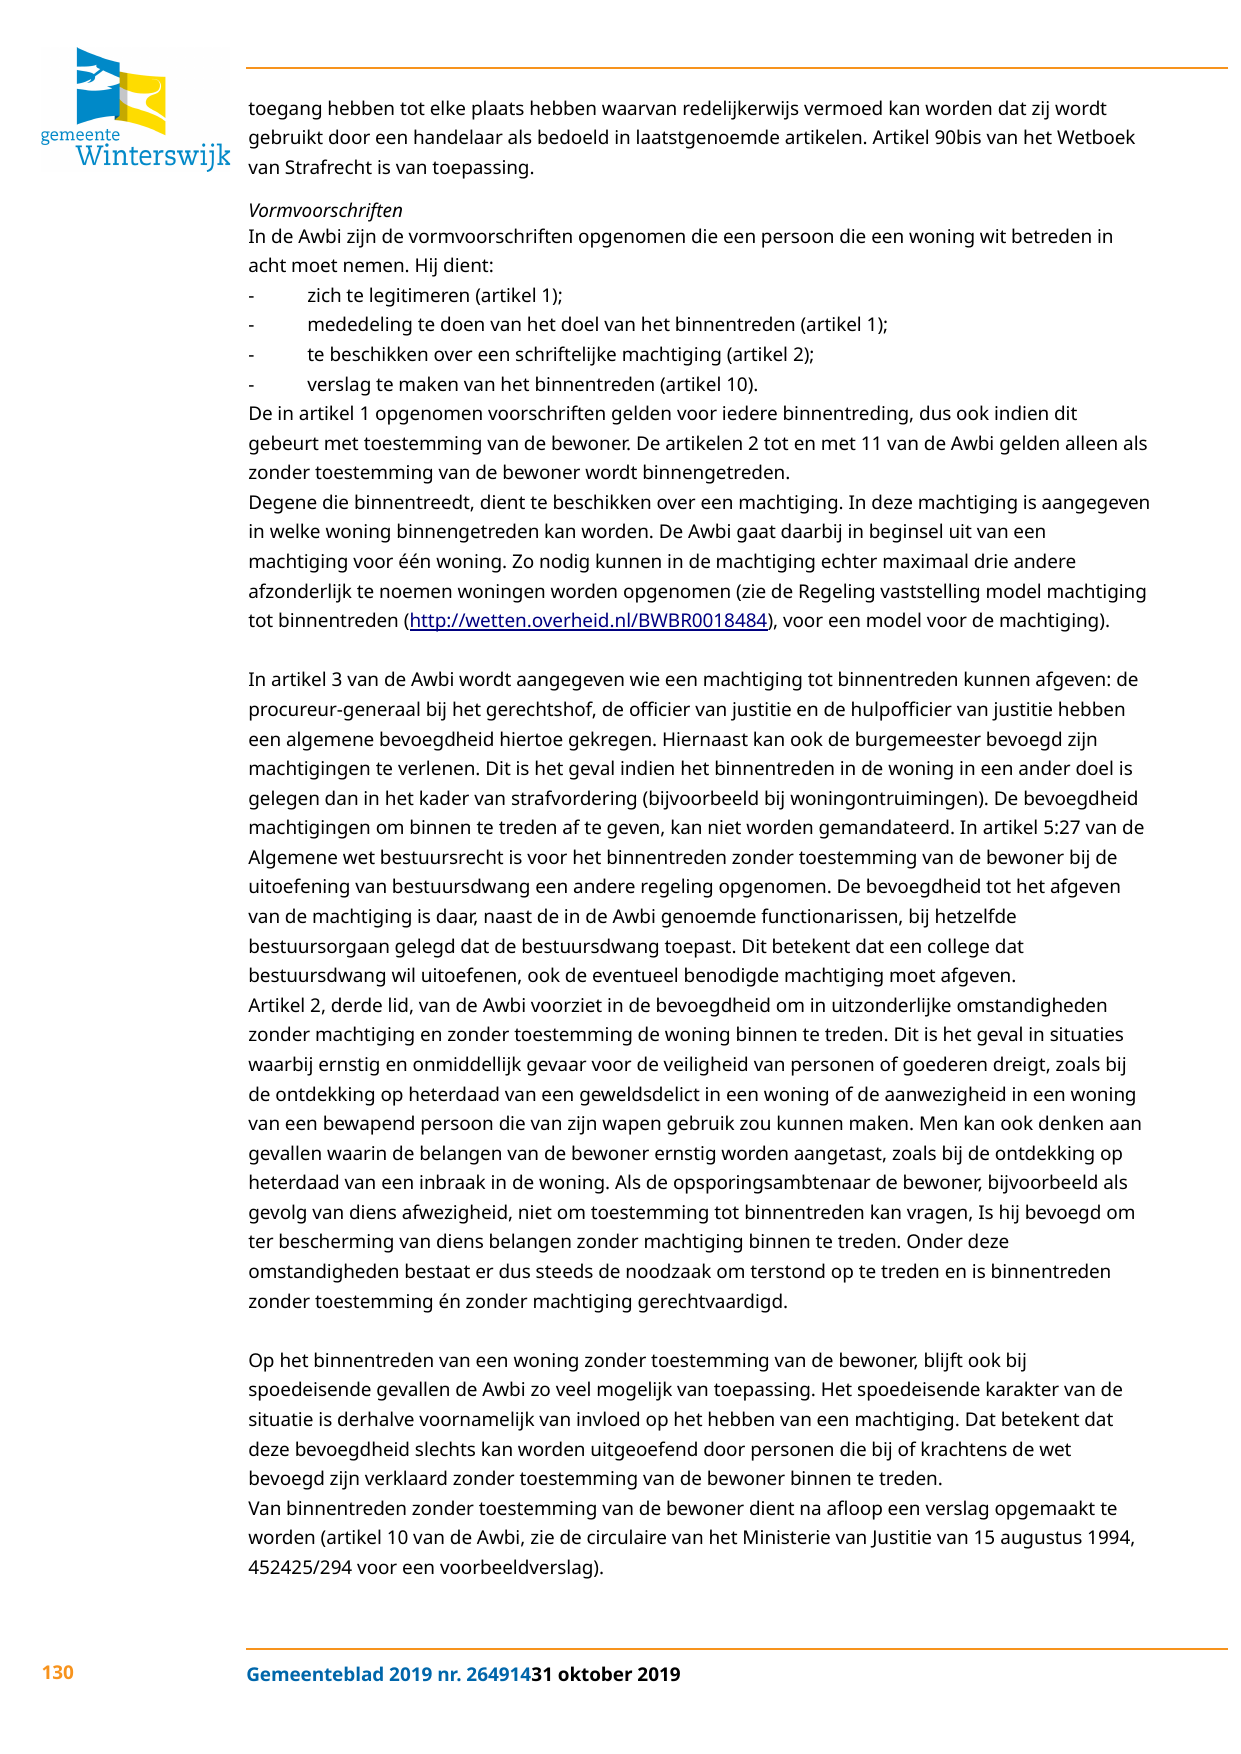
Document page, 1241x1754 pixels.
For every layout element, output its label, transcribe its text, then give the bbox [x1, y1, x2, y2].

text De in artikel 1 opgenomen voorschriften gelden voor iedere binnentreding, dus ook indien dit gebeurt met toestemming van de bewoner. De artikelen 2 tot en met 11 van de Awbi gelden alleen als zonder toestemming van de bewoner wordt binnengetreden. [248, 400, 1152, 485]
text Op het binnentreden van een woning zonder toestemming van de bewoner, blijft ook bij spoedeisende gevallen de Awbi zo veel mogelijk van toepassing. Het spoedeisende karakter van de situatie is derhalve voornamelijk van invloed op het hebben van een machtiging. Dat betekent dat deze bevoegdheid slechts kan worden uitgeoefend door personen die bij of krachtens de wet bevoegd zijn verklaard zonder toestemming van de bewoner binnen te treden. [248, 1347, 1152, 1491]
text In artikel 3 van de Awbi wordt aangegeven wie een machtiging tot binnentreden kunnen afgeven: de procureur-generaal bij het gerechtshof, de officier van justitie en de hulpofficier van justitie hebben een algemene bevoegdheid hiertoe gekregen. Hiernaast kan ook de burgemeester bevoegd zijn machtigingen te verlenen. Dit is het geval indien het binnentreden in de woning in een ander doel is gelegen dan in het kader van strafvordering (bijvoorbeeld bij woningontruimingen). De bevoegdheid machtigingen om binnen te treden af te geven, kan niet worden gemandateerd. In artikel 5:27 van de Algemene wet bestuursrecht is voor het binnentreden zonder toestemming van de bewoner bij de uitoefening van bestuursdwang een andere regeling opgenomen. De bevoegdheid tot het afgeven van de machtiging is daar, naast de in de Awbi genoemde functionarissen, bij hetzelfde bestuursorgaan gelegd dat de bestuursdwang toepast. Dit betekent dat een college dat bestuursdwang wil uitoefenen, ook de eventueel benodigde machtiging moet afgeven. [248, 667, 1152, 988]
list mededeling te doen van het doel van het binnentreden (artikel 1); [248, 312, 1152, 337]
text Degene die binnentreedt, dient te beschikken over een machtiging. In deze machtiging is aangegeven in welke woning binnengetreden kan worden. De Awbi gaat daarbij in beginsel uit van een machtiging voor één woning. Zo nodig kunnen in de machtiging echter maximaal drie andere afzonderlijk te noemen woningen worden opgenomen (zie de Regeling vaststelling model machtiging tot binnentreden (http://wetten.overheid.nl/BWBR0018484), voor een model voor de machtiging). [248, 489, 1152, 633]
picture [225, 153, 231, 162]
list zich te legitimeren (artikel 1); [248, 282, 1152, 308]
text toegang hebben tot elke plaats hebben waarvan redelijkerwijs vermoed kan worden dat zij wordt gebruikt door een handelaar als bedoeld in laatstgenoemde artikelen. Artikel 90bis van het Wetboek van Strafrecht is van toepassing. [248, 95, 1152, 180]
text Artikel 2, derde lid, van de Awbi voorziet in de bevoegdheid om in uitzonderlijke omstandigheden zonder machtiging en zonder toestemming de woning binnen te treden. Dit is het geval in situaties waarbij ernstig en onmiddellijk gevaar voor de veiligheid van personen of goederen dreigt, zoals bij de ontdekking op heterdaad van een geweldsdelict in een woning of de aanwezigheid in een woning van een bewapend persoon die van zijn wapen gebruik zou kunnen maken. Men kan ook denken aan gevallen waarin de belangen van de bewoner ernstig worden aangetast, zoals bij de ontdekking op heterdaad van een inbraak in de woning. Als de opsporingsambtenaar de bewoner, bijvoorbeeld als gevolg van diens afwezigheid, niet om toestemming tot binnentreden kan vragen, Is hij bevoegd om ter bescherming van diens belangen zonder machtiging binnen te treden. Onder deze omstandigheden bestaat er dus steeds de noodzaak om terstond op te treden en is binnentreden zonder toestemming én zonder machtiging gerechtvaardigd. [248, 992, 1152, 1313]
text Vormvoorschriften [248, 197, 1152, 223]
picture [41, 47, 231, 172]
list verslag te maken van het binnentreden (artikel 10). [248, 371, 1152, 396]
text In de Awbi zijn de vormvoorschriften opgenomen die een persoon die een woning wit betreden in acht moet nemen. Hij dient: [248, 223, 1152, 278]
text Van binnentreden zonder toestemming van de bewoner dient na afloop een verslag opgemaakt te worden (artikel 10 van de Awbi, zie de circulaire van het Ministerie van Justitie van 15 augustus 1994, 452425/294 voor een voorbeeldverslag). [248, 1495, 1152, 1580]
list te beschikken over een schriftelijke machtiging (artikel 2); [248, 341, 1152, 367]
